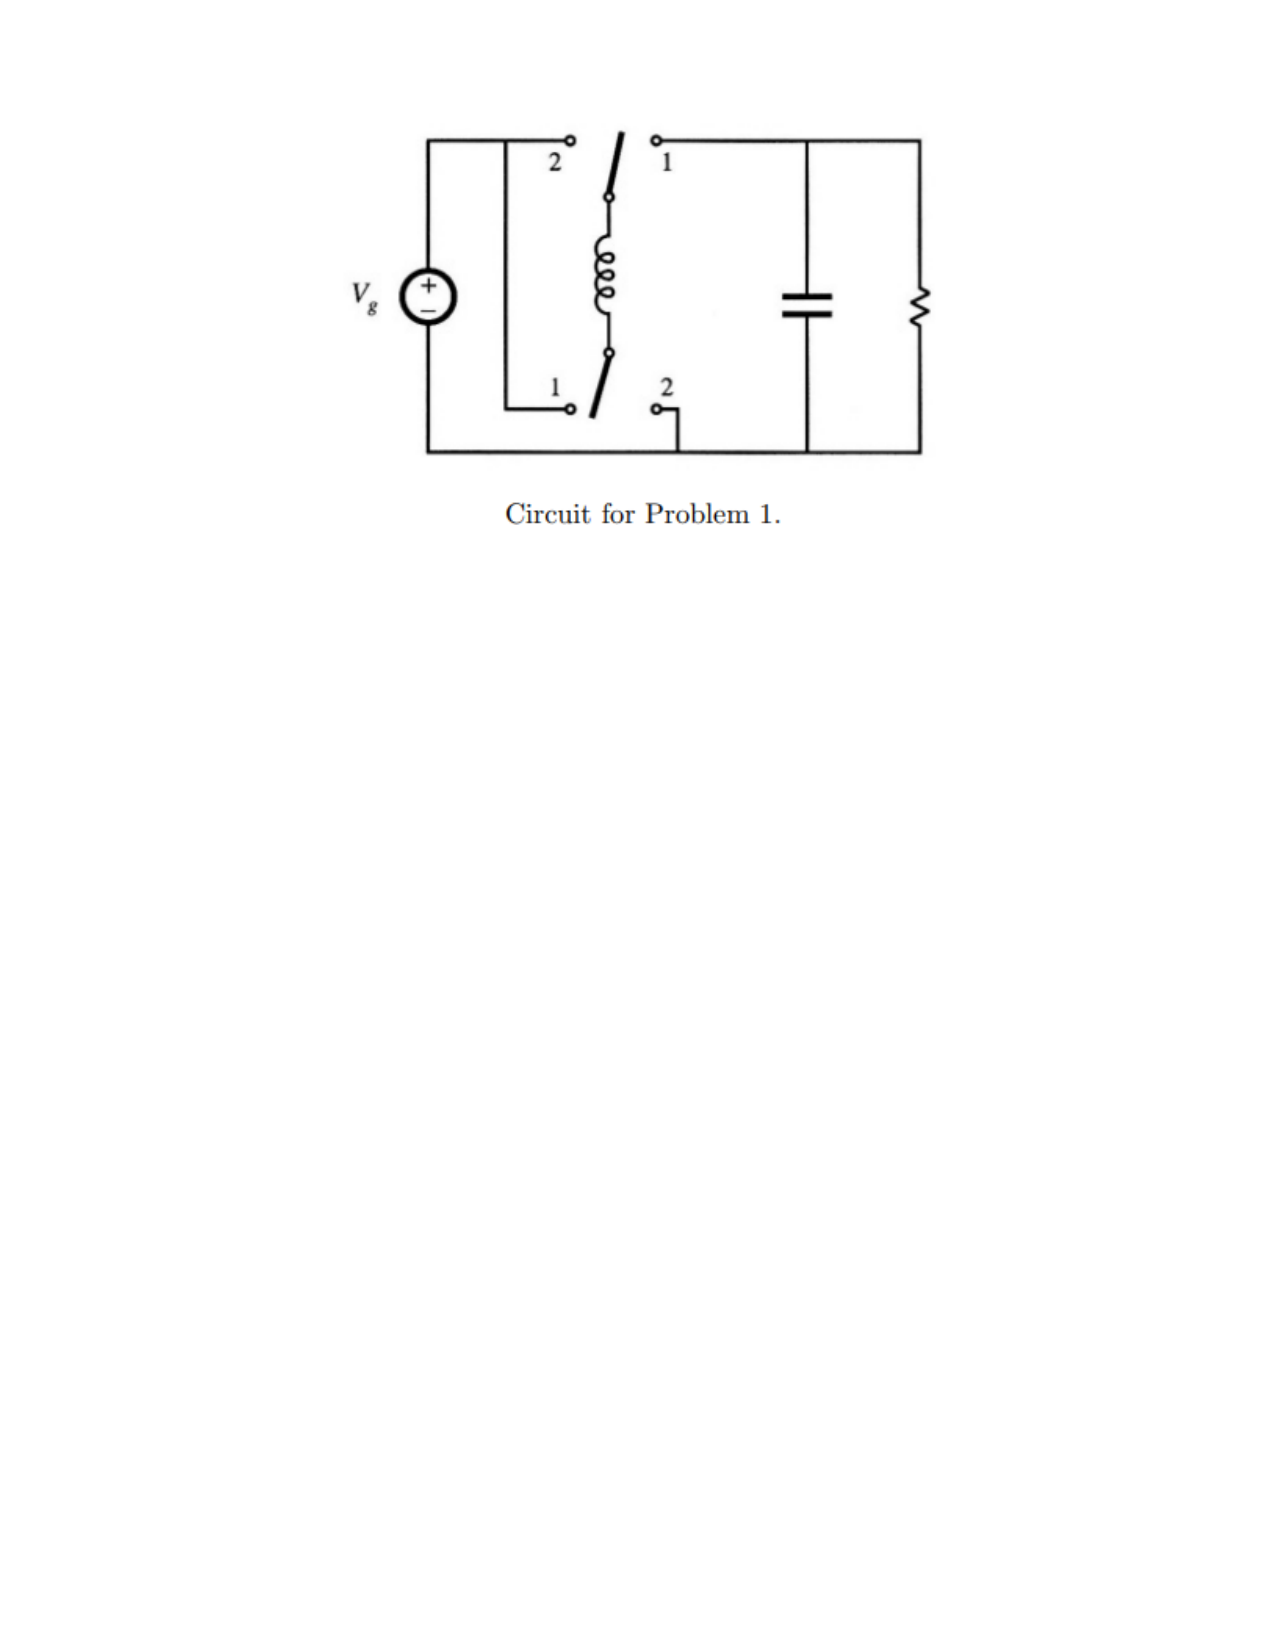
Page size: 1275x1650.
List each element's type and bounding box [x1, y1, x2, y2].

picture [308, 118, 967, 539]
